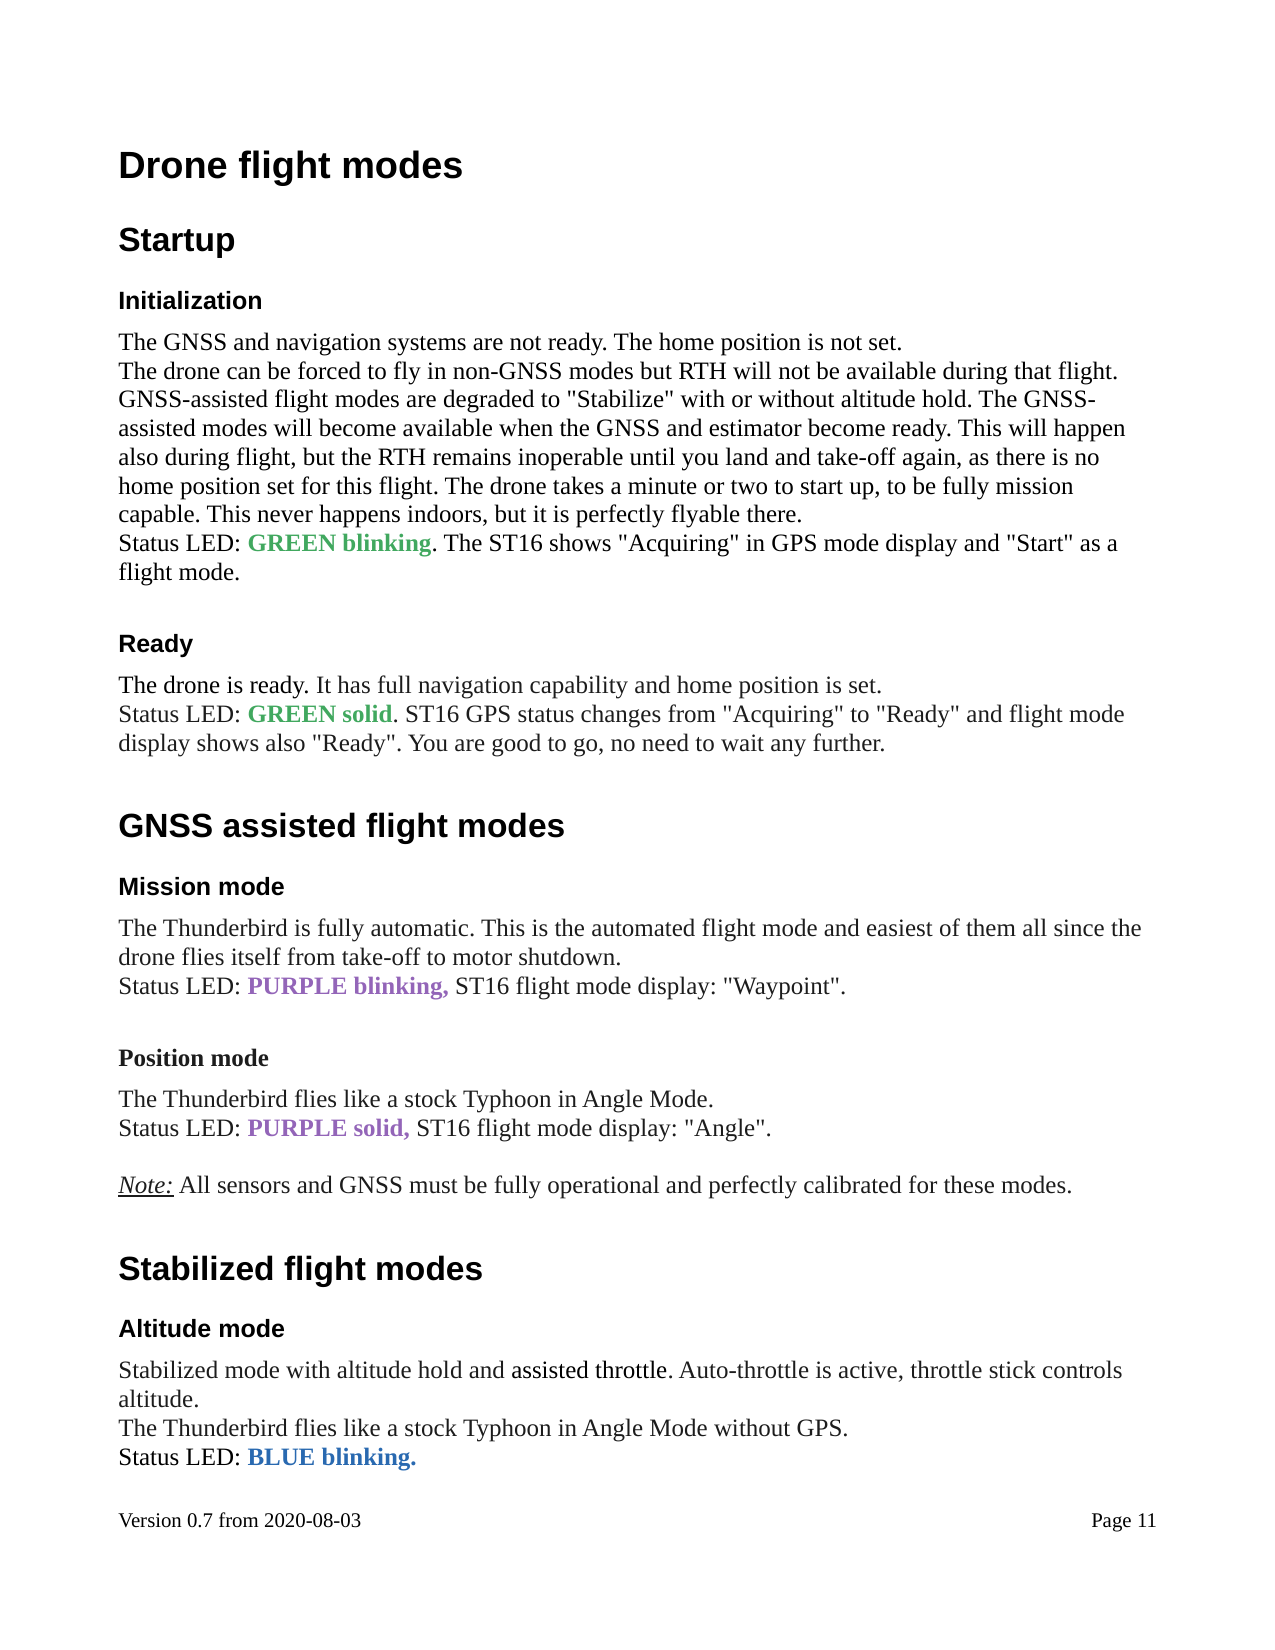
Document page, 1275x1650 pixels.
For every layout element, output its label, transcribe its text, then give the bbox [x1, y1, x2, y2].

text Status LED: GREEN solid. ST16 GPS status changes from "Acquiring" to "Ready" and flight mode display shows also "Ready". You are good to go, no need to wait any further. [118, 699, 1157, 757]
text The Thunderbird flies like a stock Typhoon in Angle Mode. Status LED: PURPLE solid, ST16 flight mode display: "Angle". [118, 1084, 1157, 1142]
subtitle Initialization [118, 286, 1157, 314]
subtitle Stabilized flight modes [118, 1249, 1157, 1287]
text The drone can be forced to fly in non-GNSS modes but RTH will not be available during that flight. GNSS-assisted flight modes are degraded to "Stabilize" with or without altitude hold. The GNSS-assisted modes will become available when the GNSS and estimator become ready. This will happen also during flight, but the RTH remains inoperable until you land and take-off again, as there is no home position set for this flight. The drone takes a minute or two to start up, to be fully mission capable. This never happens indoors, but it is perfectly flyable there. [118, 356, 1157, 528]
text Status LED: GREEN blinking. The ST16 shows "Acquiring" in GPS mode display and "Start" as a flight mode. [118, 528, 1157, 586]
subtitle Position mode [118, 1014, 1157, 1072]
subtitle Startup [118, 220, 1157, 259]
text The GNSS and navigation systems are not ready. The home position is not set. [118, 327, 1157, 356]
text The drone is ready. It has full navigation capability and home position is set. [118, 670, 1157, 699]
text Stabilized mode with altitude hold and assisted throttle. Auto-throttle is active, throttle stick controls altitude. [118, 1356, 1157, 1413]
subtitle Drone flight modes [118, 143, 1157, 187]
subtitle Altitude mode [118, 1314, 1157, 1343]
subtitle GNSS assisted flight modes [118, 806, 1157, 845]
subtitle Ready [118, 629, 1157, 658]
text The Thunderbird is fully automatic. This is the automated flight mode and easiest of them all since the drone flies itself from take-off to motor shutdown. Status LED: PURPLE blinking, ST16 flight mode display: "Waypoint". [118, 913, 1157, 999]
text The Thunderbird flies like a stock Typhoon in Angle Mode without GPS. Status LED: BLUE blinking. [118, 1413, 1157, 1471]
subtitle Mission mode [118, 872, 1157, 901]
text Note: All sensors and GNSS must be fully operational and perfectly calibrated for these modes. [118, 1142, 1157, 1199]
